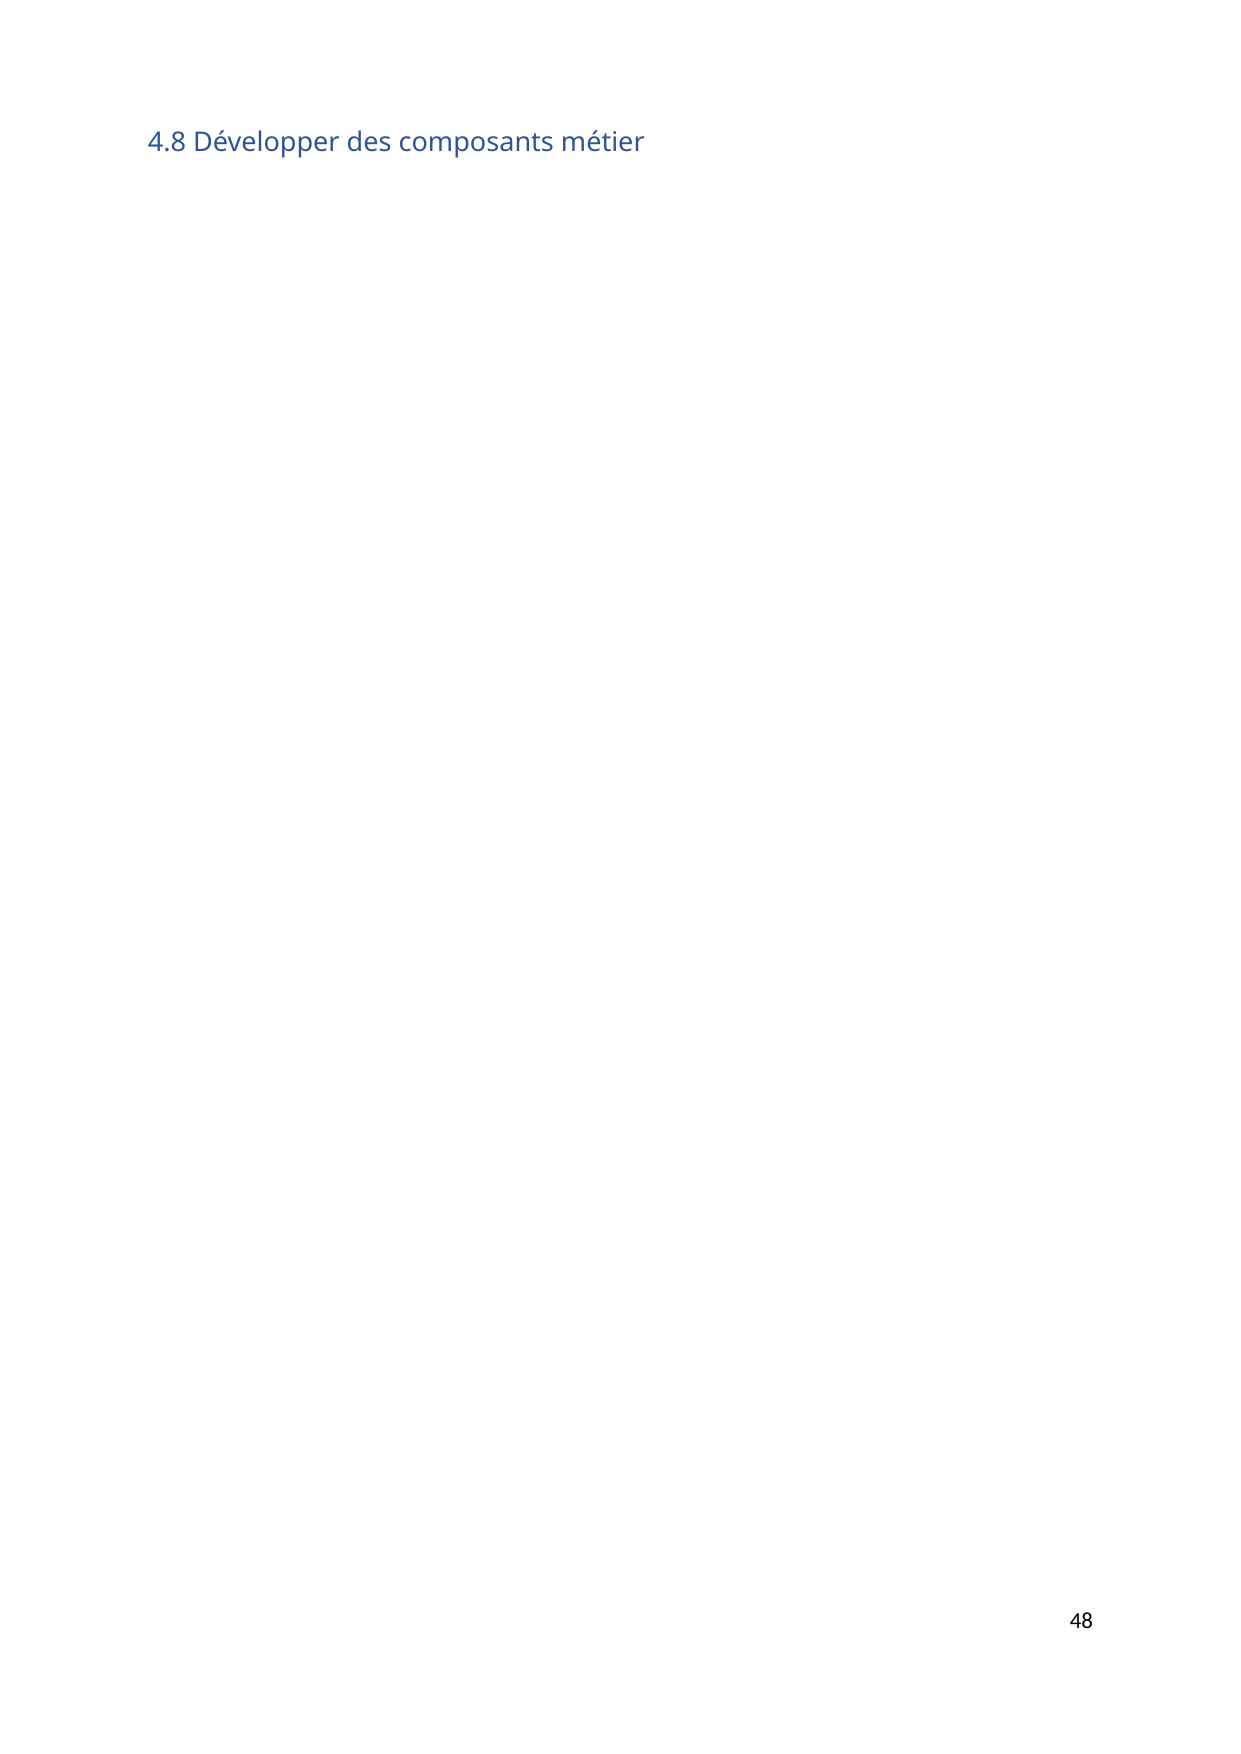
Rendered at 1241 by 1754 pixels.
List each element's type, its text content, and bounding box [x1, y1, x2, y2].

subtitle 4.8 Développer des composants métier [148, 123, 1093, 159]
